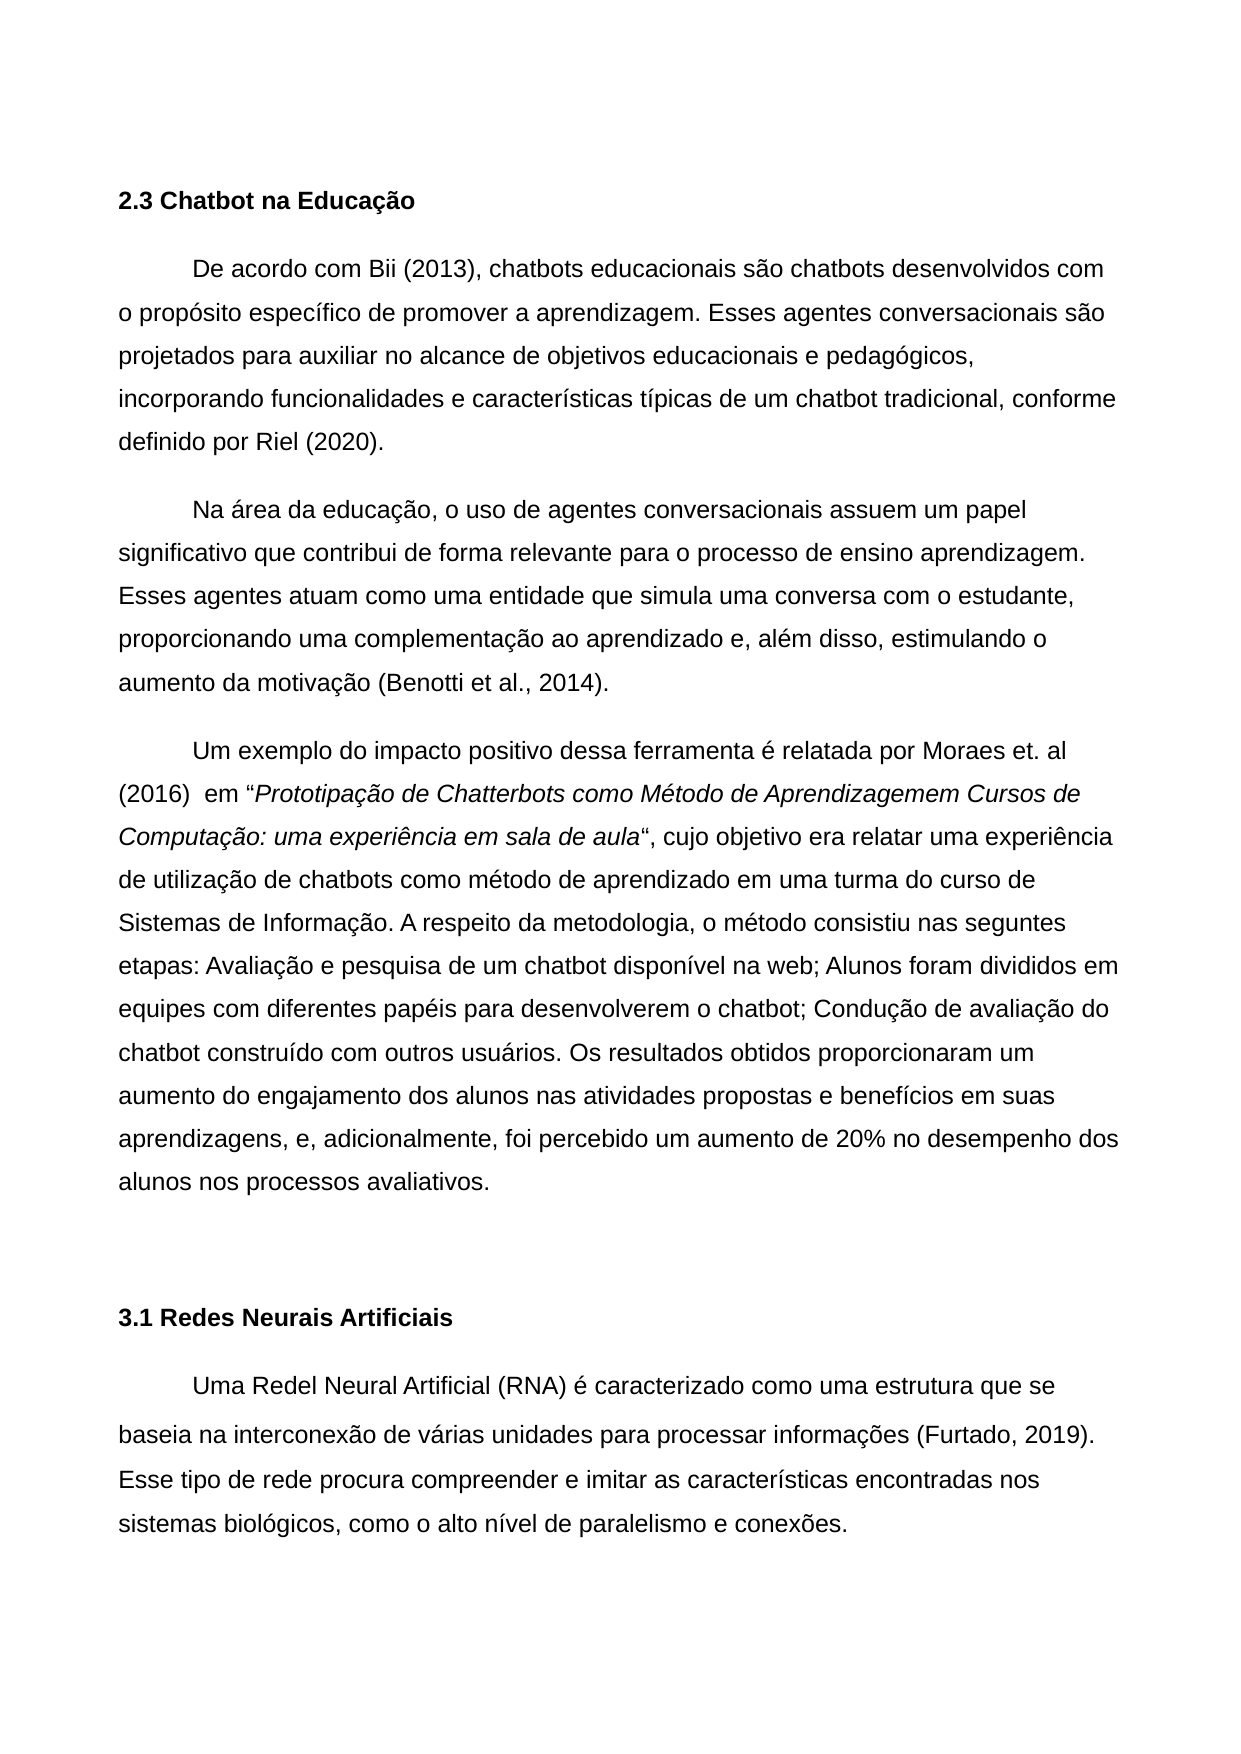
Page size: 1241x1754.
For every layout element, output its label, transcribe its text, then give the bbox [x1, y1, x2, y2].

text Uma Redel Neural Artificial (RNA) é caracterizado como uma estrutura que se baseia na interconexão de várias unidades para processar informações (Furtado, 2019). Esse tipo de rede procura compreender e imitar as características encontradas nos sistemas biológicos, como o alto nível de paralelismo e conexões. [118, 1371, 1122, 1537]
text 2.3 Chatbot na Educação [118, 186, 1122, 215]
text Na área da educação, o uso de agentes conversacionais assuem um papel significativo que contribui de forma relevante para o processo de ensino aprendizagem. Esses agentes atuam como uma entidade que simula uma conversa com o estudante, proporcionando uma complementação ao aprendizado e, além disso, estimulando o aumento da motivação (Benotti et al., 2014). [118, 495, 1122, 696]
text Um exemplo do impacto positivo dessa ferramenta é relatada por Moraes et. al (2016) em “Prototipação de Chatterbots como Método de Aprendizagemem Cursos de Computação: uma experiência em sala de aula“, cujo objetivo era relatar uma experiência de utilização de chatbots como método de aprendizado em uma turma do curso de Sistemas de Informação. A respeito da metodologia, o método consistiu nas seguntes etapas: Avaliação e pesquisa de um chatbot disponível na web; Alunos foram divididos em equipes com diferentes papéis para desenvolverem o chatbot; Condução de avaliação do chatbot construído com outros usuários. Os resultados obtidos proporcionaram um aumento do engajamento dos alunos nas atividades propostas e benefícios em suas aprendizagens, e, adicionalmente, foi percebido um aumento de 20% no desempenho dos alunos nos processos avaliativos. [118, 736, 1122, 1196]
text 3.1 Redes Neurais Artificiais [118, 1303, 1122, 1332]
text De acordo com Bii (2013), chatbots educacionais são chatbots desenvolvidos com o propósito específico de promover a aprendizagem. Esses agentes conversacionais são projetados para auxiliar no alcance de objetivos educacionais e pedagógicos, incorporando funcionalidades e características típicas de um chatbot tradicional, conforme definido por Riel (2020). [118, 254, 1122, 456]
